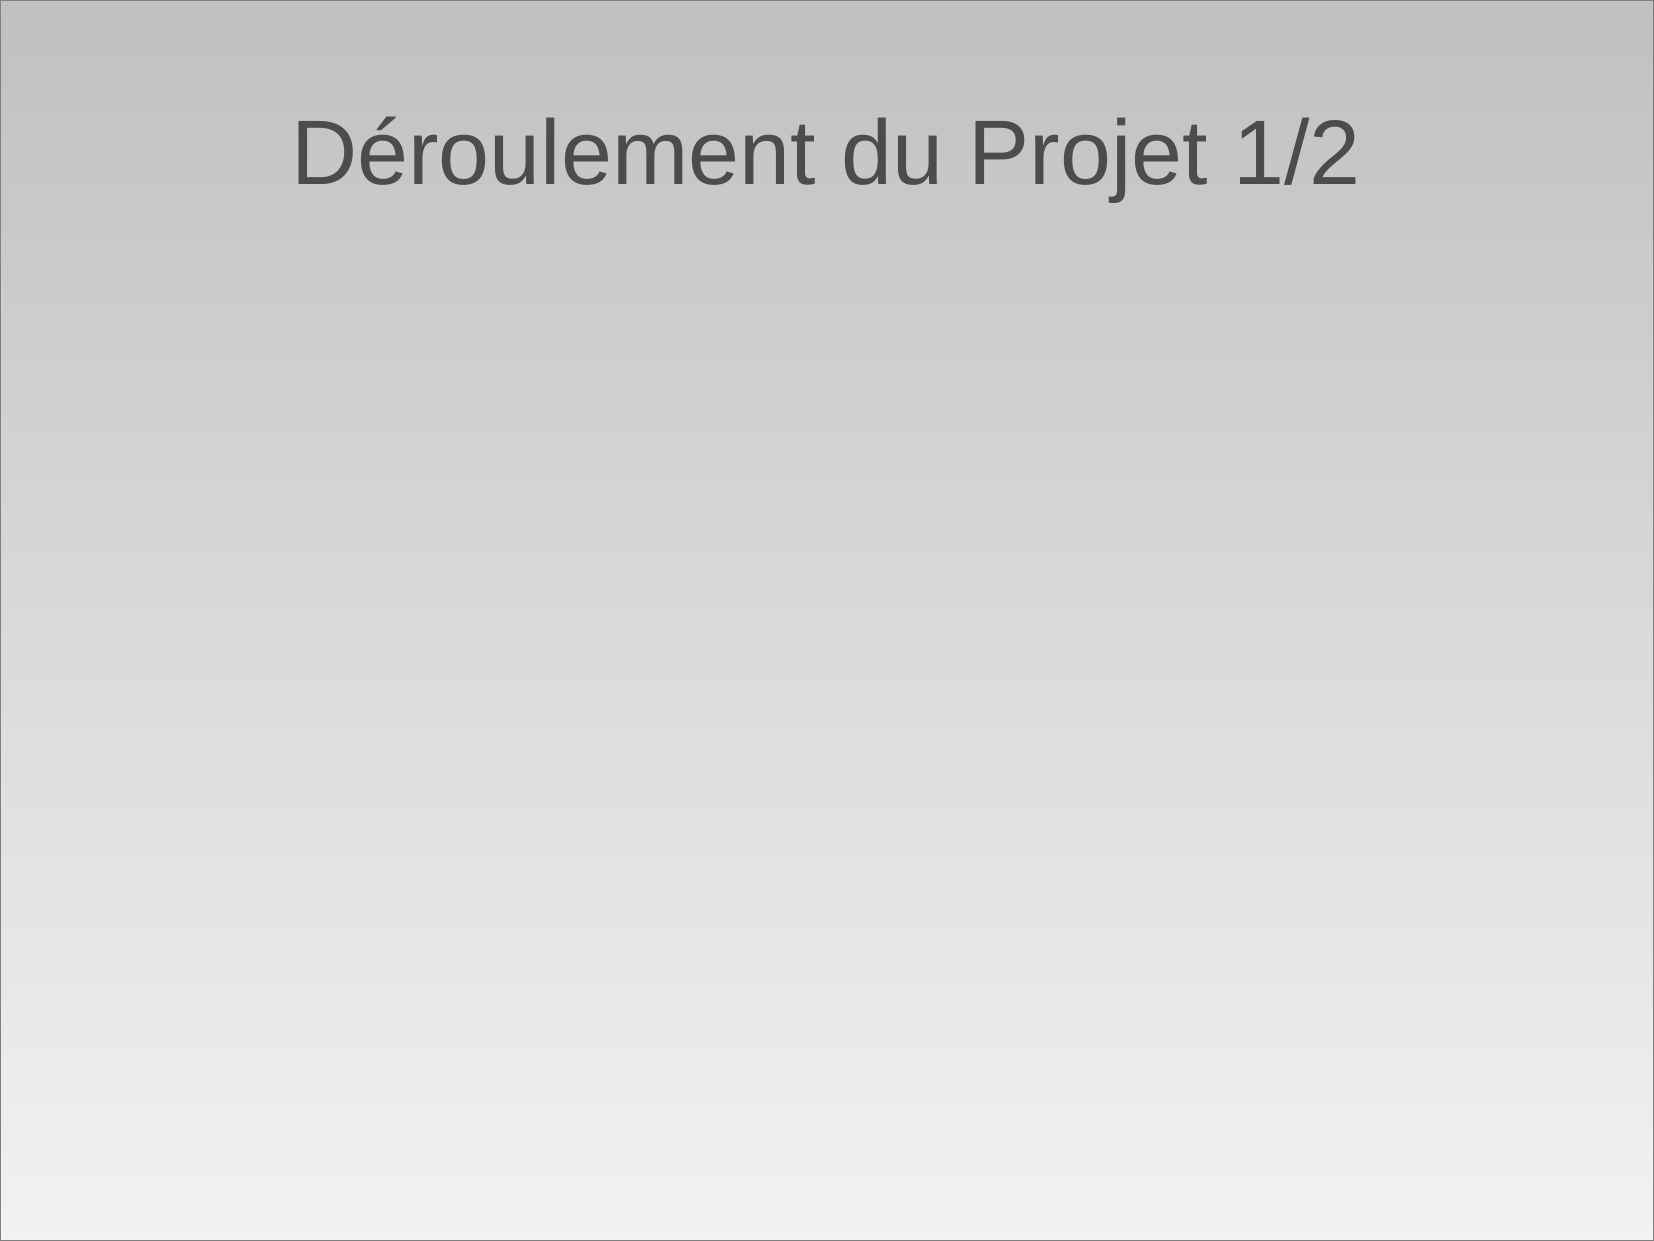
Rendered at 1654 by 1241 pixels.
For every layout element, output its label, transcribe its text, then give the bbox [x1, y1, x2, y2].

title Déroulement du Projet 1/2 [82, 49, 1571, 257]
